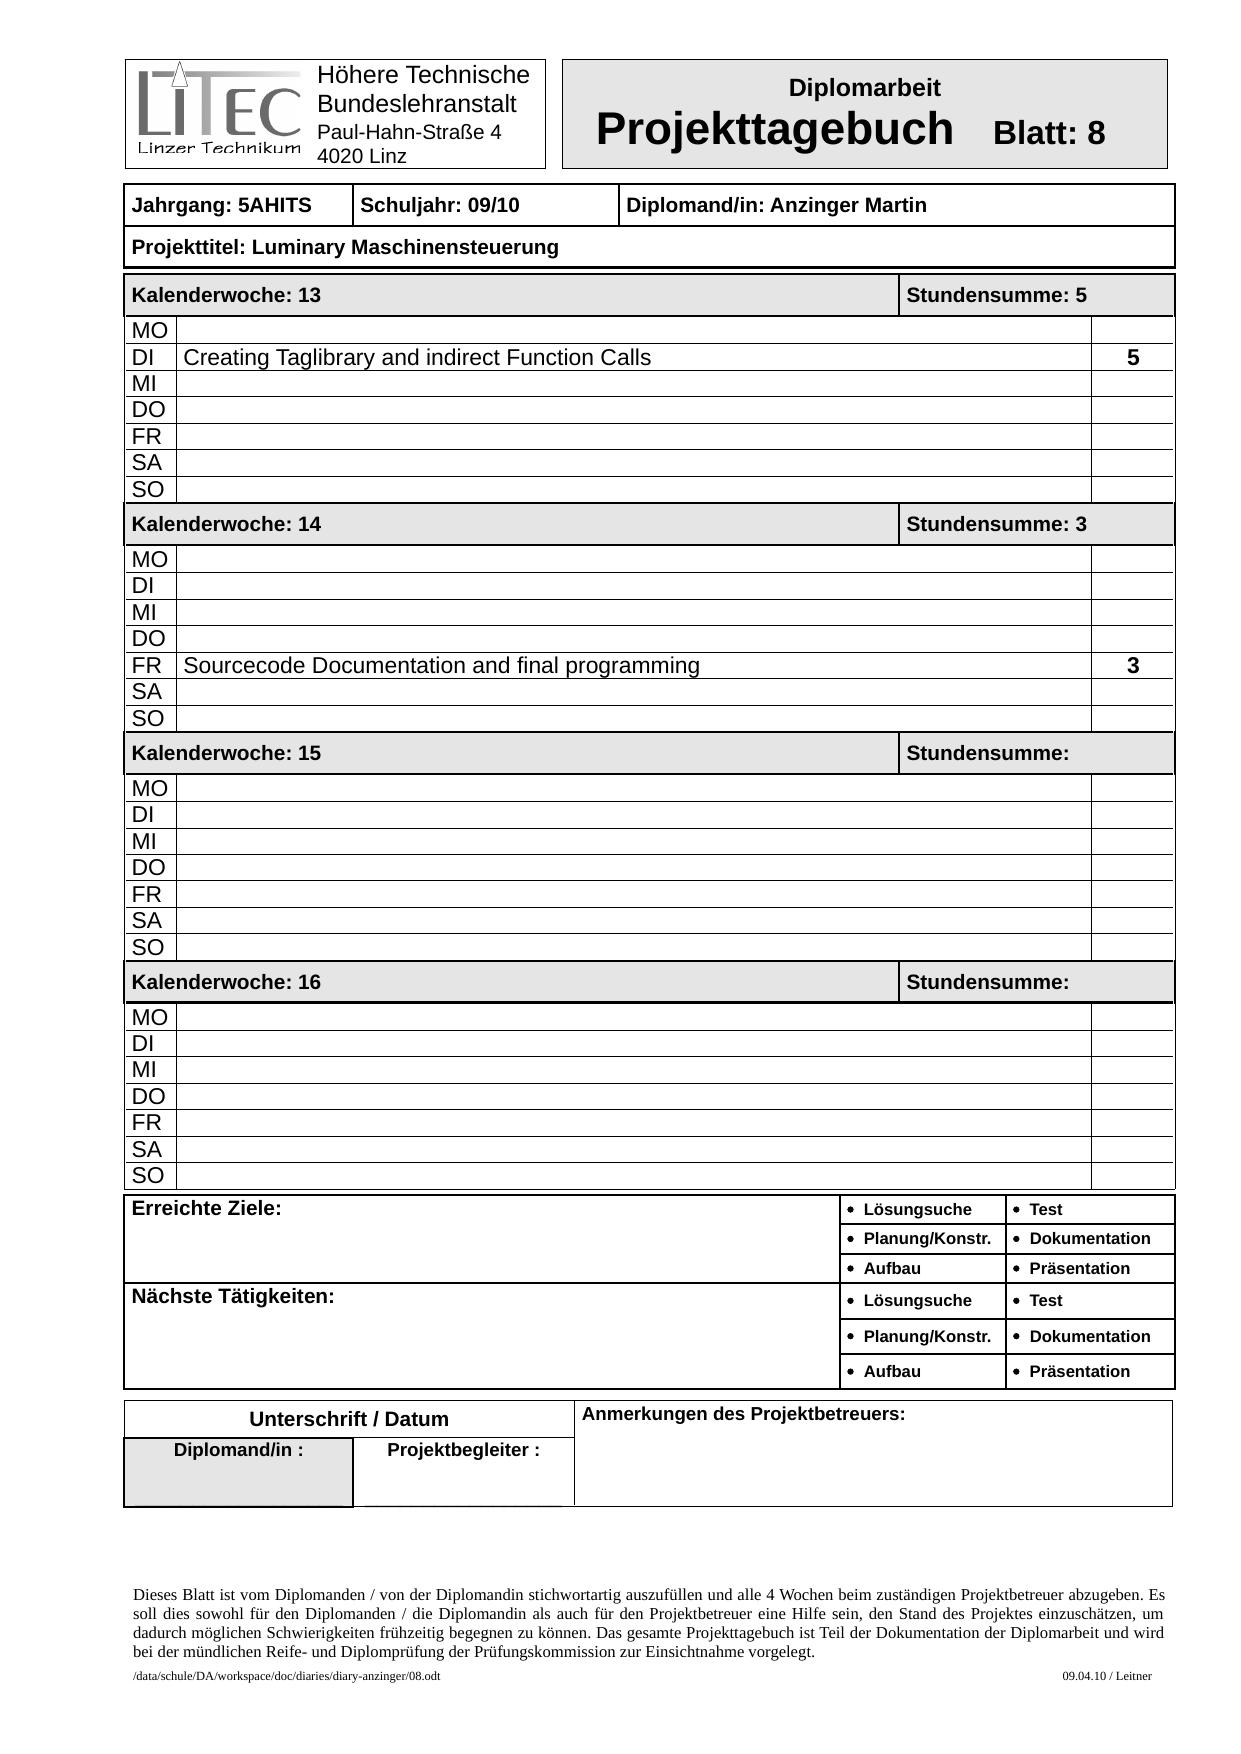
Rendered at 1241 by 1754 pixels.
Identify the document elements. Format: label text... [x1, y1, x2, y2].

table_cell [1092, 1109, 1175, 1136]
table_cell Kalenderwoche: 16 [125, 960, 898, 1001]
table_cell MO [125, 544, 176, 572]
table_cell FR [125, 652, 176, 678]
table_cell [177, 1057, 1091, 1083]
table_cell [177, 397, 1091, 423]
table_cell FR [125, 1109, 176, 1136]
table_cell  Lösungsuche [841, 1284, 1005, 1317]
table_header Stundensumme: 5 [900, 275, 1174, 315]
table_cell Projektbegleiter : _________________ [354, 1438, 574, 1506]
table_cell [177, 573, 1091, 599]
table_cell [1092, 1001, 1175, 1030]
table_cell Nächste Tätigkeiten: [125, 1284, 839, 1388]
table_cell [177, 317, 1091, 343]
table_cell [177, 626, 1091, 652]
table_cell [1092, 907, 1175, 933]
table_cell [177, 908, 1091, 933]
table_cell  Präsentation [1007, 1355, 1174, 1388]
table_cell DI [125, 343, 176, 370]
table_cell MI [125, 370, 176, 396]
table_cell [1092, 854, 1175, 880]
table_cell [177, 934, 1091, 960]
table_cell SO [125, 1162, 176, 1189]
table_cell  Planung/Konstr. [841, 1320, 1005, 1353]
table_cell [177, 679, 1091, 704]
table_cell [177, 829, 1091, 854]
table_cell [177, 1110, 1091, 1136]
table_cell Diplomand/in : __________________ [125, 1439, 352, 1506]
table_header Kalenderwoche: 13 [125, 275, 898, 315]
table_cell [177, 881, 1091, 907]
table_cell DO [125, 1083, 176, 1109]
table_cell DO [125, 625, 176, 652]
table_cell Kalenderwoche: 14 [125, 502, 898, 544]
table_cell [1092, 449, 1175, 476]
table_cell [1092, 423, 1175, 449]
table_cell [177, 1031, 1091, 1056]
table_cell [177, 706, 1091, 731]
table_cell DI [125, 801, 176, 827]
table_cell DO [125, 396, 176, 423]
table_cell [1092, 572, 1175, 599]
table_cell Projekttitel: Luminary Maschinensteuerung [125, 227, 1174, 266]
table_cell 3 [1092, 652, 1175, 678]
table_cell SO [125, 476, 176, 502]
table_cell [1092, 1083, 1175, 1109]
table_cell  Planung/Konstr. [841, 1225, 1005, 1252]
table_cell  Aufbau [841, 1355, 1005, 1388]
table_header  Lösungsuche [841, 1196, 1005, 1223]
table_cell MI [125, 828, 176, 854]
table_cell MI [125, 1056, 176, 1083]
table_header Diplomand/in: Anzinger Martin [620, 185, 1174, 225]
table_cell [177, 371, 1091, 396]
table_cell [1092, 933, 1175, 960]
table_cell MO [125, 1001, 176, 1030]
table_cell [1092, 705, 1175, 731]
table_cell MO [125, 773, 176, 801]
table_cell [177, 1137, 1091, 1162]
table_cell [177, 1004, 1091, 1030]
table_cell [1092, 1162, 1175, 1189]
table_cell [1092, 1056, 1175, 1083]
table_cell  Aufbau [841, 1255, 1005, 1282]
table_cell SO [125, 933, 176, 960]
table_cell [1092, 880, 1175, 907]
table_header Unterschrift / Datum [125, 1401, 574, 1437]
table_cell FR [125, 880, 176, 907]
table_cell [177, 477, 1091, 502]
table_cell [1092, 678, 1175, 704]
table_cell [1092, 828, 1175, 854]
table_cell  Test [1007, 1284, 1174, 1317]
table_cell [1092, 396, 1175, 423]
table_cell  Dokumentation [1007, 1320, 1174, 1353]
table_cell Stundensumme: [900, 960, 1174, 1001]
table_cell [1092, 1136, 1175, 1162]
table_header  Test [1007, 1196, 1174, 1223]
table_cell [177, 546, 1091, 572]
table_cell SA [125, 1136, 176, 1162]
table_cell DI [125, 572, 176, 599]
table_cell MI [125, 599, 176, 625]
table_cell Creating Taglibrary and indirect Function Calls [177, 344, 1091, 370]
table_header Anmerkungen des Projektbetreuers: [574, 1401, 1172, 1506]
table_cell [1092, 315, 1175, 343]
table_cell Stundensumme: 3 [900, 502, 1174, 544]
table_cell [1092, 773, 1175, 801]
table_cell [177, 1163, 1091, 1189]
table_cell [1092, 544, 1175, 572]
table_header Schuljahr: 09/10 [354, 185, 618, 225]
table_cell [177, 424, 1091, 449]
table_cell  Präsentation [1007, 1255, 1174, 1282]
table_cell [177, 1084, 1091, 1109]
table_cell [1092, 476, 1175, 502]
table_cell Kalenderwoche: 15 [125, 731, 898, 773]
table_cell [177, 775, 1091, 801]
table_cell [177, 450, 1091, 476]
table_cell Stundensumme: [900, 731, 1174, 773]
table_cell [177, 855, 1091, 880]
table_cell [177, 600, 1091, 625]
table_cell DI [125, 1030, 176, 1056]
table_cell Sourcecode Documentation and final programming [177, 653, 1091, 678]
table_cell 5 [1092, 343, 1175, 370]
table_cell [1092, 1030, 1175, 1056]
table_cell [1092, 625, 1175, 652]
table_cell SA [125, 449, 176, 476]
table_cell SA [125, 678, 176, 704]
table_cell FR [125, 423, 176, 449]
table_cell DO [125, 854, 176, 880]
table_cell [1092, 599, 1175, 625]
table_header Erreichte Ziele: [125, 1196, 839, 1282]
table_cell [1092, 370, 1175, 396]
table_cell SO [125, 705, 176, 731]
table_cell MO [125, 315, 176, 343]
table_cell  Dokumentation [1007, 1225, 1174, 1252]
table_cell SA [125, 907, 176, 933]
table_cell [1092, 801, 1175, 827]
table_cell [177, 802, 1091, 827]
table_header Jahrgang: 5AHITS [125, 185, 352, 225]
